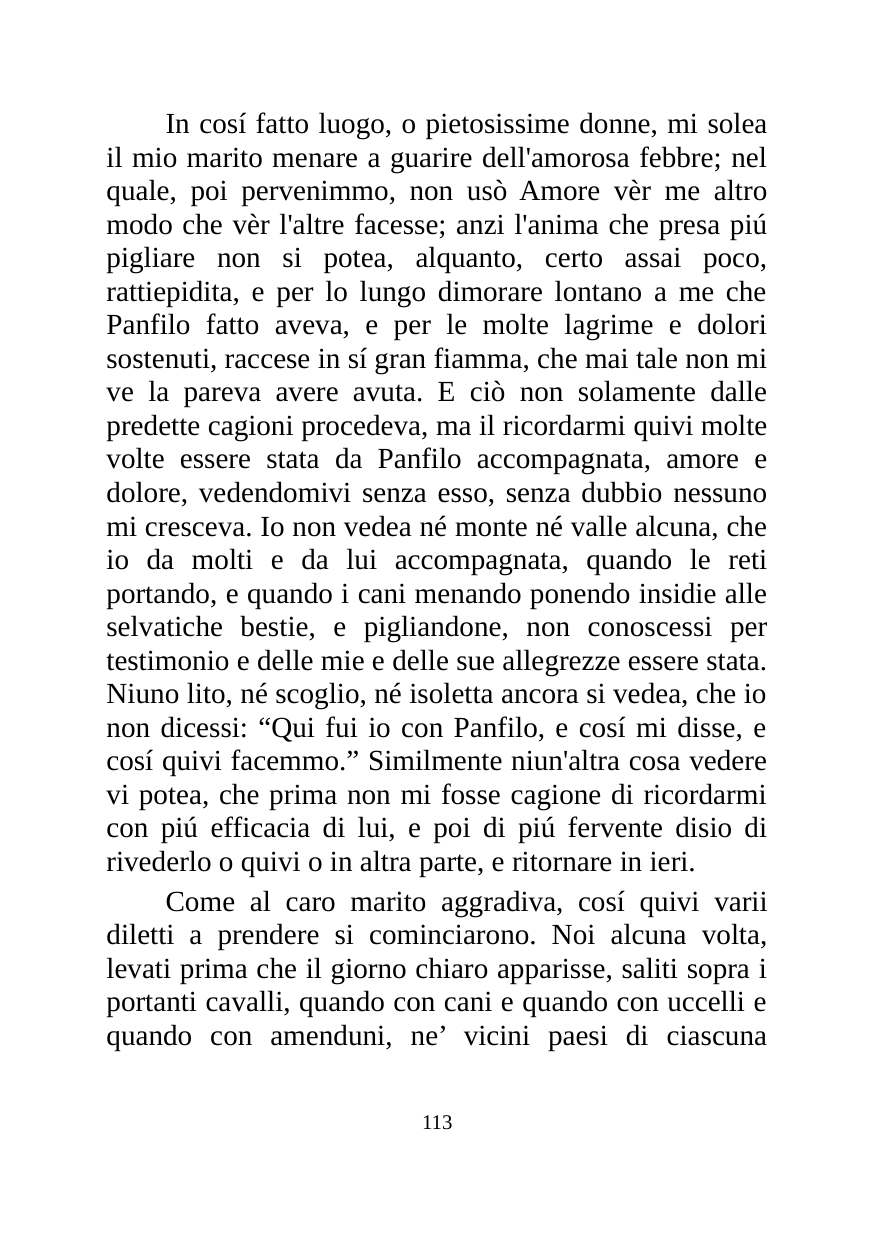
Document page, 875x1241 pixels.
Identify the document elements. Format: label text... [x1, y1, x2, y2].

text Come al caro marito aggradiva, cosí quivi varii diletti a prendere si cominciarono. Noi alcuna volta, levati prima che il giorno chiaro apparisse, saliti sopra i portanti cavalli, quando con cani e quando con uccelli e quando con amenduni, ne’ vicini paesi di ciascuna [106, 884, 768, 1051]
text In cosí fatto luogo, o pietosissime donne, mi solea il mio marito menare a guarire dell'amorosa febbre; nel quale, poi pervenimmo, non usò Amore vèr me altro modo che vèr l'altre facesse; anzi l'anima che presa piú pigliare non si potea, alquanto, certo assai poco, rattiepidita, e per lo lungo dimorare lontano a me che Panfilo fatto aveva, e per le molte lagrime e dolori sostenuti, raccese in sí gran fiamma, che mai tale non mi ve la pareva avere avuta. E ciò non solamente dalle predette cagioni procedeva, ma il ricordarmi quivi molte volte essere stata da Panfilo accompagnata, amore e dolore, vedendomivi senza esso, senza dubbio nessuno mi cresceva. Io non vedea né monte né valle alcuna, che io da molti e da lui accompagnata, quando le reti portando, e quando i cani menando ponendo insidie alle selvatiche bestie, e pigliandone, non conoscessi per testimonio e delle mie e delle sue allegrezze essere stata. Niuno lito, né scoglio, né isoletta ancora si vedea, che io non dicessi: “Qui fui io con Panfilo, e cosí mi disse, e cosí quivi facemmo.” Similmente niun'altra cosa vedere vi potea, che prima non mi fosse cagione di ricordarmi con piú efficacia di lui, e poi di piú fervente disio di rivederlo o quivi o in altra parte, e ritornare in ieri. [106, 106, 768, 878]
